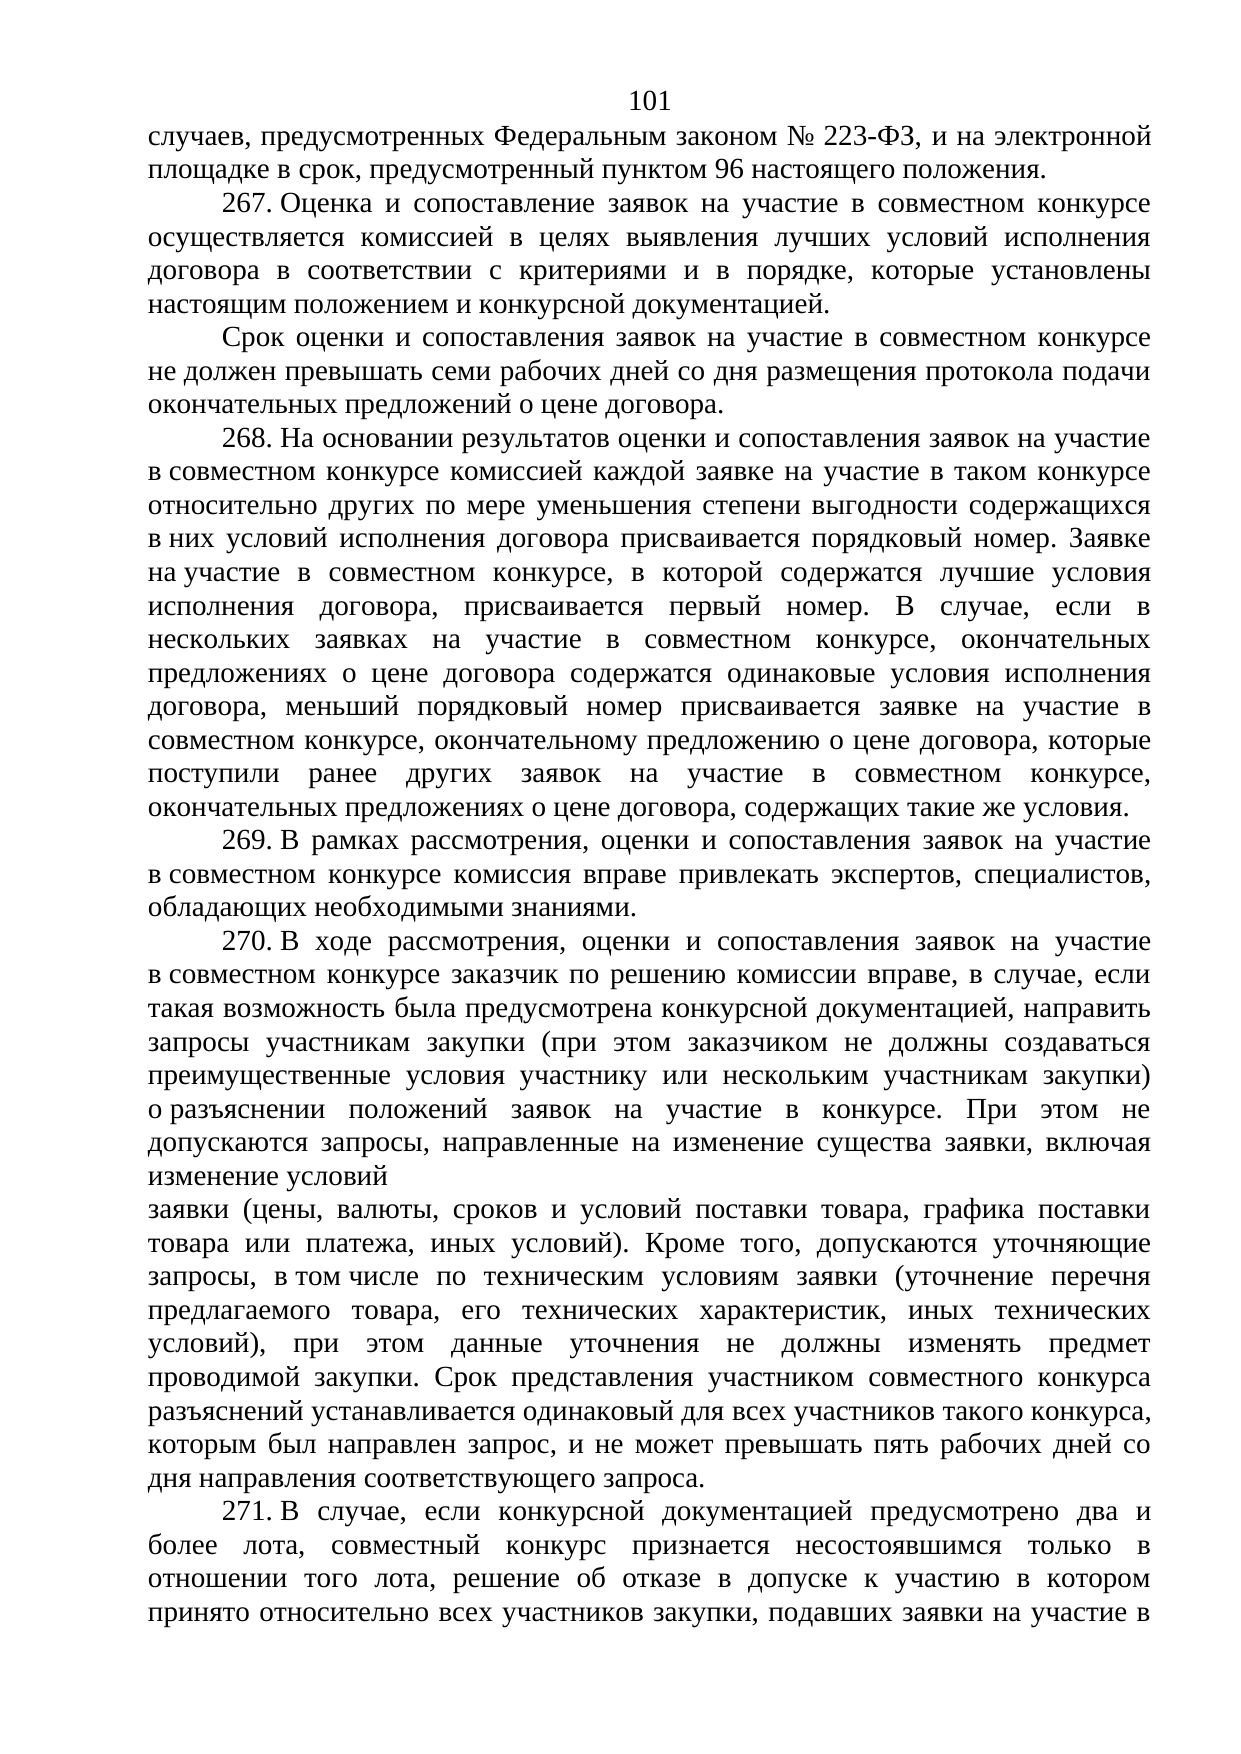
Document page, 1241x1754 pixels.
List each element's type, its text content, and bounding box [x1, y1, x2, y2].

text 269. В рамках рассмотрения, оценки и сопоставления заявок на участие в совместном конкурсе комиссия вправе привлекать экспертов, специалистов, обладающих необходимыми знаниями. [148, 822, 1152, 923]
text заявки (цены, валюты, сроков и условий поставки товара, графика поставки товара или платежа, иных условий). Кроме того, допускаются уточняющие запросы, в том числе по техническим условиям заявки (уточнение перечня предлагаемого товара, его технических характеристик, иных технических условий), при этом данные уточнения не должны изменять предмет проводимой закупки. Срок представления участником совместного конкурса разъяснений устанавливается одинаковый для всех участников такого конкурса, которым был направлен запрос, и не может превышать пять рабочих дней со дня направления соответствующего запроса. [148, 1191, 1152, 1493]
text 268. На основании результатов оценки и сопоставления заявок на участие в совместном конкурсе комиссией каждой заявке на участие в таком конкурсе относительно других по мере уменьшения степени выгодности содержащихся в них условий исполнения договора присваивается порядковый номер. Заявке на участие в совместном конкурсе, в которой содержатся лучшие условия исполнения договора, присваивается первый номер. В случае, если в нескольких заявках на участие в совместном конкурсе, окончательных предложениях о цене договора содержатся одинаковые условия исполнения договора, меньший порядковый номер присваивается заявке на участие в совместном конкурсе, окончательному предложению о цене договора, которые поступили ранее других заявок на участие в совместном конкурсе, окончательных предложениях о цене договора, содержащих такие же условия. [148, 420, 1152, 822]
text случаев, предусмотренных Федеральным законом № 223-ФЗ, и на электронной площадке в срок, предусмотренный пунктом 96 настоящего положения. [148, 118, 1152, 185]
text 271. В случае, если конкурсной документацией предусмотрено два и более лота, совместный конкурс признается несостоявшимся только в отношении того лота, решение об отказе в допуске к участию в котором принято относительно всех участников закупки, подавших заявки на участие в [148, 1493, 1152, 1627]
text 270. В ходе рассмотрения, оценки и сопоставления заявок на участие в совместном конкурсе заказчик по решению комиссии вправе, в случае, если такая возможность была предусмотрена конкурсной документацией, направить запросы участникам закупки (при этом заказчиком не должны создаваться преимущественные условия участнику или нескольким участникам закупки) о разъяснении положений заявок на участие в конкурсе. При этом не допускаются запросы, направленные на изменение существа заявки, включая изменение условий [148, 923, 1152, 1191]
text 267. Оценка и сопоставление заявок на участие в совместном конкурсе осуществляется комиссией в целях выявления лучших условий исполнения договора в соответствии с критериями и в порядке, которые установлены настоящим положением и конкурсной документацией. [148, 185, 1152, 319]
text Срок оценки и сопоставления заявок на участие в совместном конкурсе не должен превышать семи рабочих дней со дня размещения протокола подачи окончательных предложений о цене договора. [148, 319, 1152, 420]
